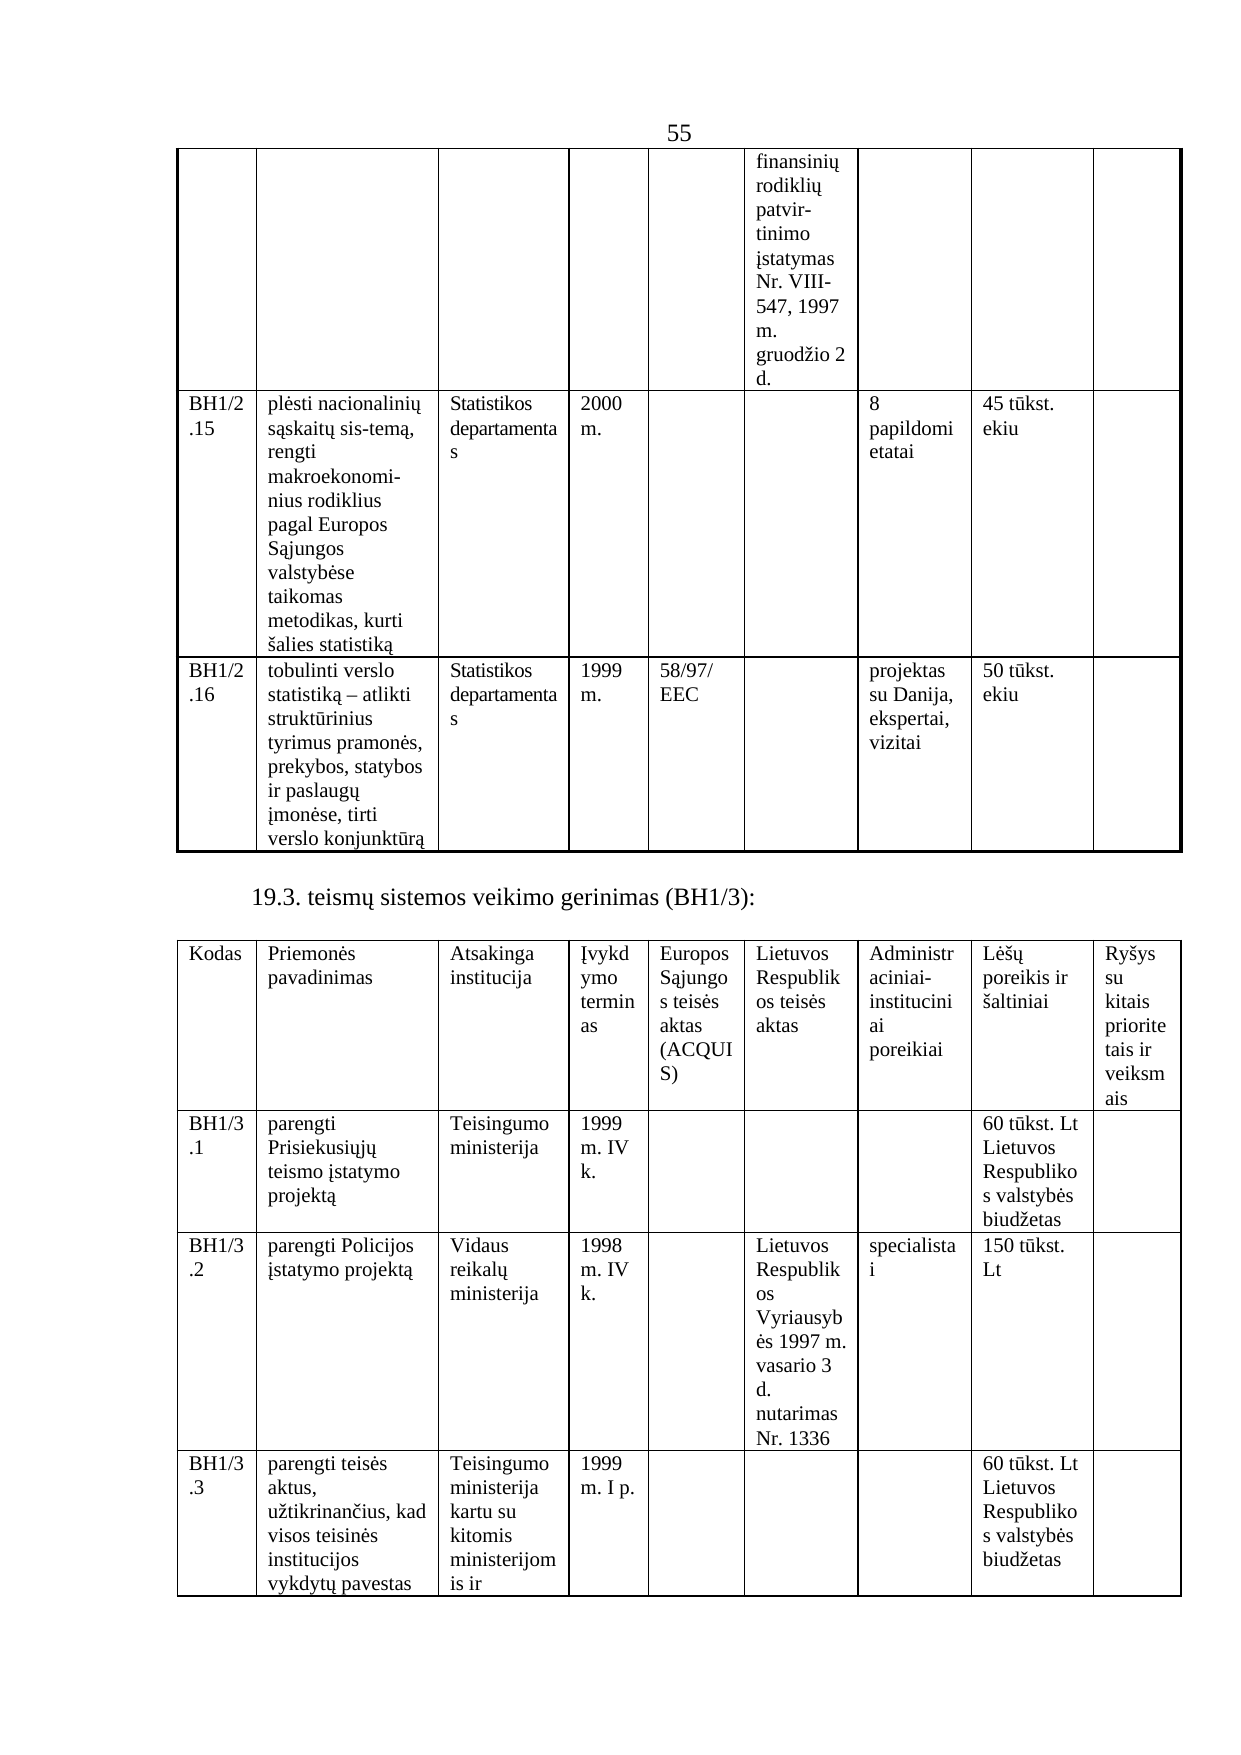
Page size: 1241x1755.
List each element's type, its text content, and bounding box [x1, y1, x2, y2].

table_cell [1094, 658, 1179, 850]
table_cell Statistikos departamentas [439, 391, 568, 656]
table_cell [1094, 149, 1179, 390]
table_cell [859, 149, 971, 390]
table_cell [972, 149, 1093, 390]
table_header Lietuvos Respublikos teisės aktas [745, 941, 857, 1109]
table_cell [570, 149, 648, 390]
table_cell BH1/2.15 [179, 391, 256, 656]
table_cell Statistikos departamentas [439, 658, 568, 850]
table_cell [1094, 1233, 1180, 1449]
table_header Priemonės pavadinimas [257, 941, 438, 1109]
table_cell 1999 m. [570, 658, 648, 850]
table_cell [649, 1111, 744, 1231]
table_cell [649, 1233, 744, 1449]
table_cell 58/97/EEC [649, 658, 744, 850]
table_cell BH1/3.2 [178, 1233, 256, 1449]
table_cell 1998 m. IV k. [570, 1233, 648, 1449]
table_header Europos Sąjungos teisės aktas (ACQUIS) [649, 941, 744, 1109]
table_cell [649, 149, 744, 390]
table_cell [649, 391, 744, 656]
table_cell 1999 m. IV k. [570, 1111, 648, 1231]
table_header Administraciniai-instituciniai poreikiai [859, 941, 971, 1109]
table_cell parengti Prisiekusiųjų teismo įstatymo projektą [257, 1111, 438, 1231]
table_cell [745, 658, 857, 850]
table_cell [649, 1451, 744, 1595]
table_cell finansinių rodiklių patvir-tinimo įstatymas Nr. VIII-547, 1997 m. gruodžio 2 d. [745, 149, 857, 390]
table_cell [745, 391, 857, 656]
table_cell [859, 1111, 971, 1231]
table_cell BH1/2.16 [179, 658, 256, 850]
table_cell Lietuvos Respublikos Vyriausybės 1997 m. vasario 3 d. nutarimas Nr. 1336 [745, 1233, 857, 1449]
table_cell [1094, 1451, 1180, 1595]
table_header Lėšų poreikis ir šaltiniai [972, 941, 1093, 1109]
table_cell parengti Policijos įstatymo projektą [257, 1233, 438, 1449]
table_cell [439, 149, 568, 390]
table_cell [257, 149, 438, 390]
table_cell [745, 1111, 857, 1231]
table_cell [1094, 1111, 1180, 1231]
table_cell plėsti nacionalinių sąskaitų sis-temą, rengti makroekonomi-nius rodiklius pagal Europos Sąjungos valstybėse taikomas metodikas, kurti šalies statistiką [257, 391, 438, 656]
table_cell [745, 1451, 857, 1595]
table_header Atsakinga institucija [439, 941, 568, 1109]
table_cell BH1/3.3 [178, 1451, 256, 1595]
table_cell projektas su Danija, ekspertai, vizitai [859, 658, 971, 850]
table_cell specialistai [859, 1233, 971, 1449]
table_header Ryšys su kitais prioritetais ir veiksmais [1094, 941, 1180, 1109]
table_cell BH1/3.1 [178, 1111, 256, 1231]
text 19.3. teismų sistemos veikimo gerinimas (BH1/3): [177, 882, 1181, 911]
table_cell 50 tūkst. ekiu [972, 658, 1093, 850]
table_cell tobulinti verslo statistiką – atlikti struktūrinius tyrimus pramonės, prekybos, statybos ir paslaugų įmonėse, tirti verslo konjunktūrą [257, 658, 438, 850]
table_cell [859, 1451, 971, 1595]
table_cell 8 papildomi etatai [859, 391, 971, 656]
table_cell 150 tūkst. Lt [972, 1233, 1093, 1449]
table_cell [1094, 391, 1179, 656]
table_cell 2000 m. [570, 391, 648, 656]
table_cell 60 tūkst. Lt Lietuvos Respublikos valstybės biudžetas [972, 1111, 1093, 1231]
table_header Įvykdymo terminas [570, 941, 648, 1109]
table_cell 1999 m. I p. [570, 1451, 648, 1595]
table_cell Teisingumo ministerija [439, 1111, 568, 1231]
table_cell Teisingumo ministerija kartu su kitomis ministerijomis ir [439, 1451, 568, 1595]
table_cell parengti teisės aktus, užtikrinančius, kad visos teisinės institucijos vykdytų pavestas [257, 1451, 438, 1595]
table_cell 45 tūkst. ekiu [972, 391, 1093, 656]
table_cell 60 tūkst. Lt Lietuvos Respublikos valstybės biudžetas [972, 1451, 1093, 1595]
table_header Kodas [178, 941, 256, 1109]
table_cell Vidaus reikalų ministerija [439, 1233, 568, 1449]
table_cell [179, 149, 256, 390]
